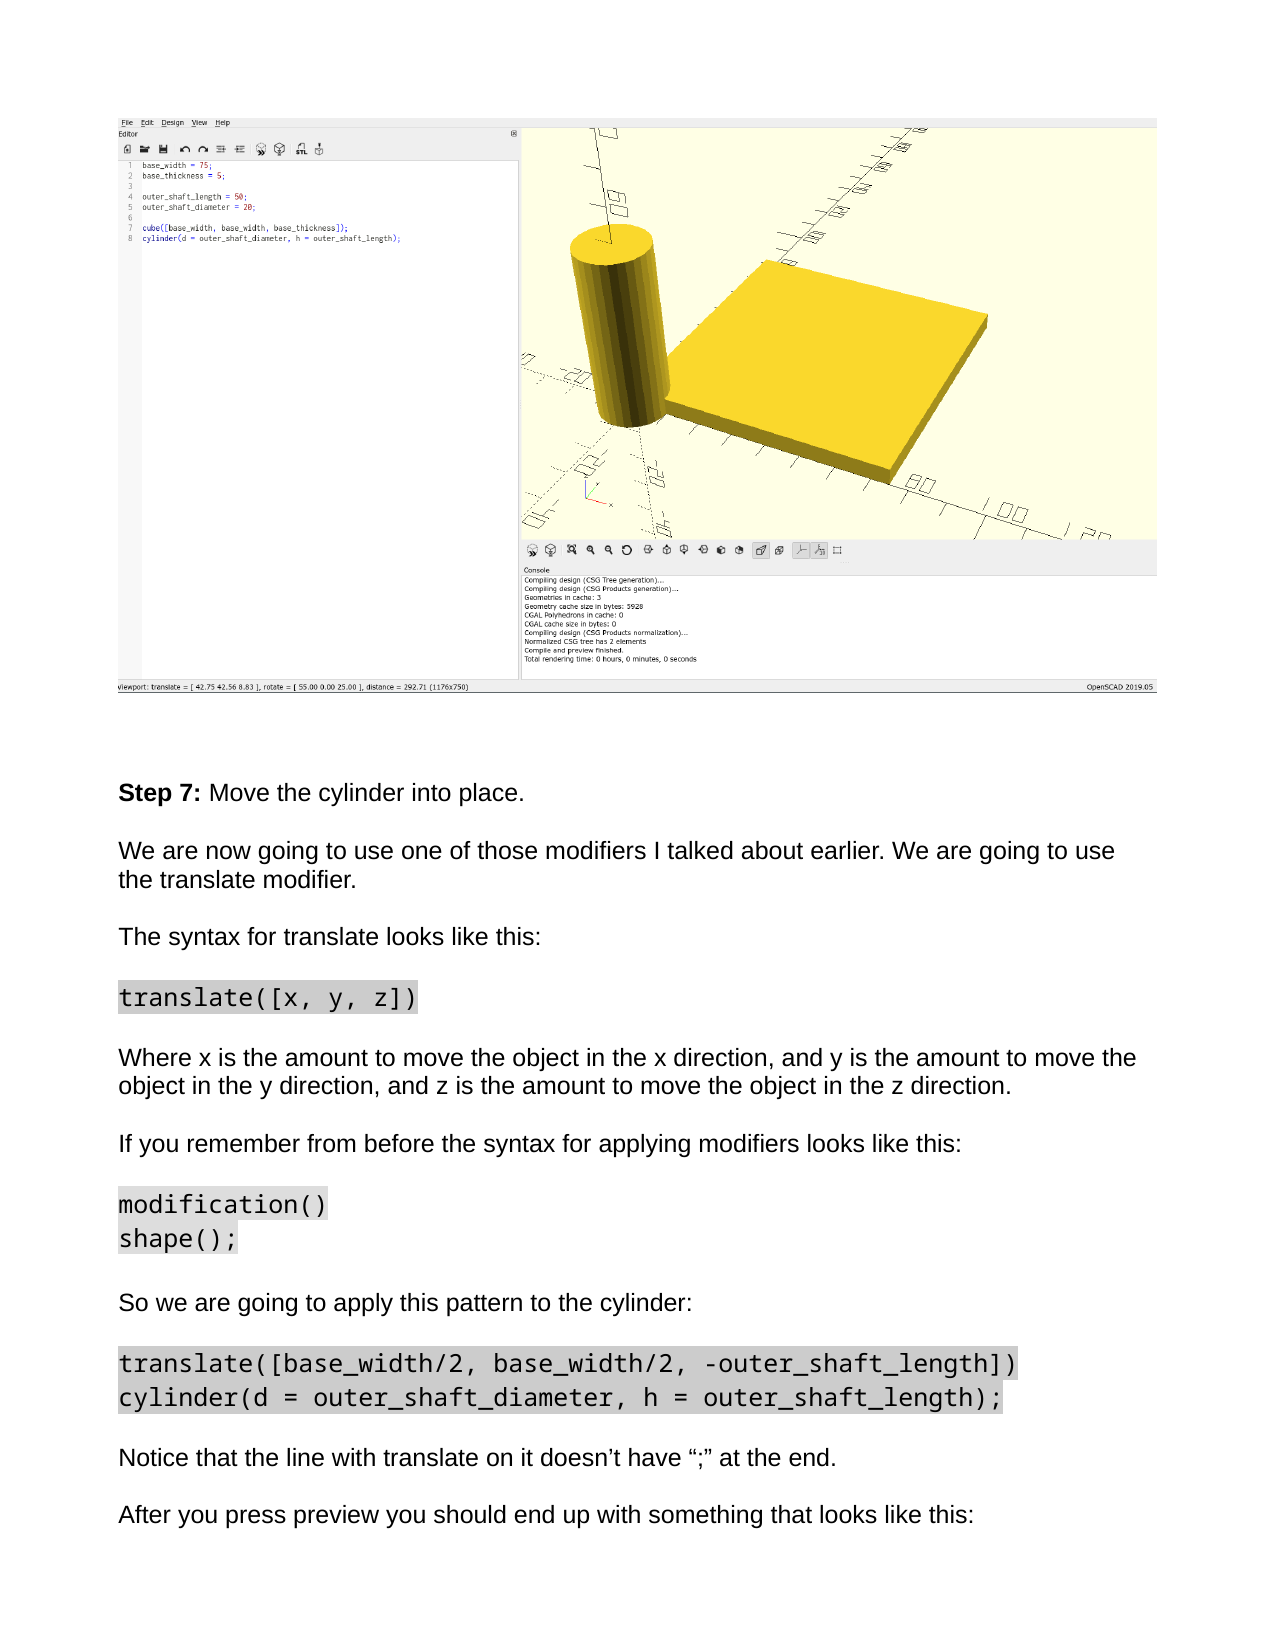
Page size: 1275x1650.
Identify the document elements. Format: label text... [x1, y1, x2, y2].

text cylinder(d = outer_shaft_diameter, h = outer_shaft_length); [118, 1380, 1157, 1414]
text The syntax for translate looks like this: [118, 922, 1157, 951]
text After you press preview you should end up with something that looks like this: [118, 1500, 1157, 1529]
text translate([x, y, z]) [118, 980, 1157, 1014]
text So we are going to apply this pattern to the cylinder: [118, 1288, 1157, 1317]
text shape(); [118, 1220, 1157, 1254]
text Where x is the amount to move the object in the x direction, and y is the amount to move the object in the y direction, and z is the amount to move the object in the z direction. [118, 1042, 1157, 1100]
text We are now going to use one of those modifiers I talked about earlier. We are going to use the translate modifier. [118, 836, 1157, 893]
text translate([base_width/2, base_width/2, -outer_shaft_length]) [118, 1346, 1157, 1380]
text Notice that the line with translate on it doesn’t have “;” at the end. [118, 1443, 1157, 1472]
text If you remember from before the syntax for applying modifiers looks like this: [118, 1129, 1157, 1157]
picture [118, 118, 1157, 693]
text modification() [118, 1186, 1157, 1220]
text Step 7: Move the cylinder into place. [118, 778, 1157, 807]
